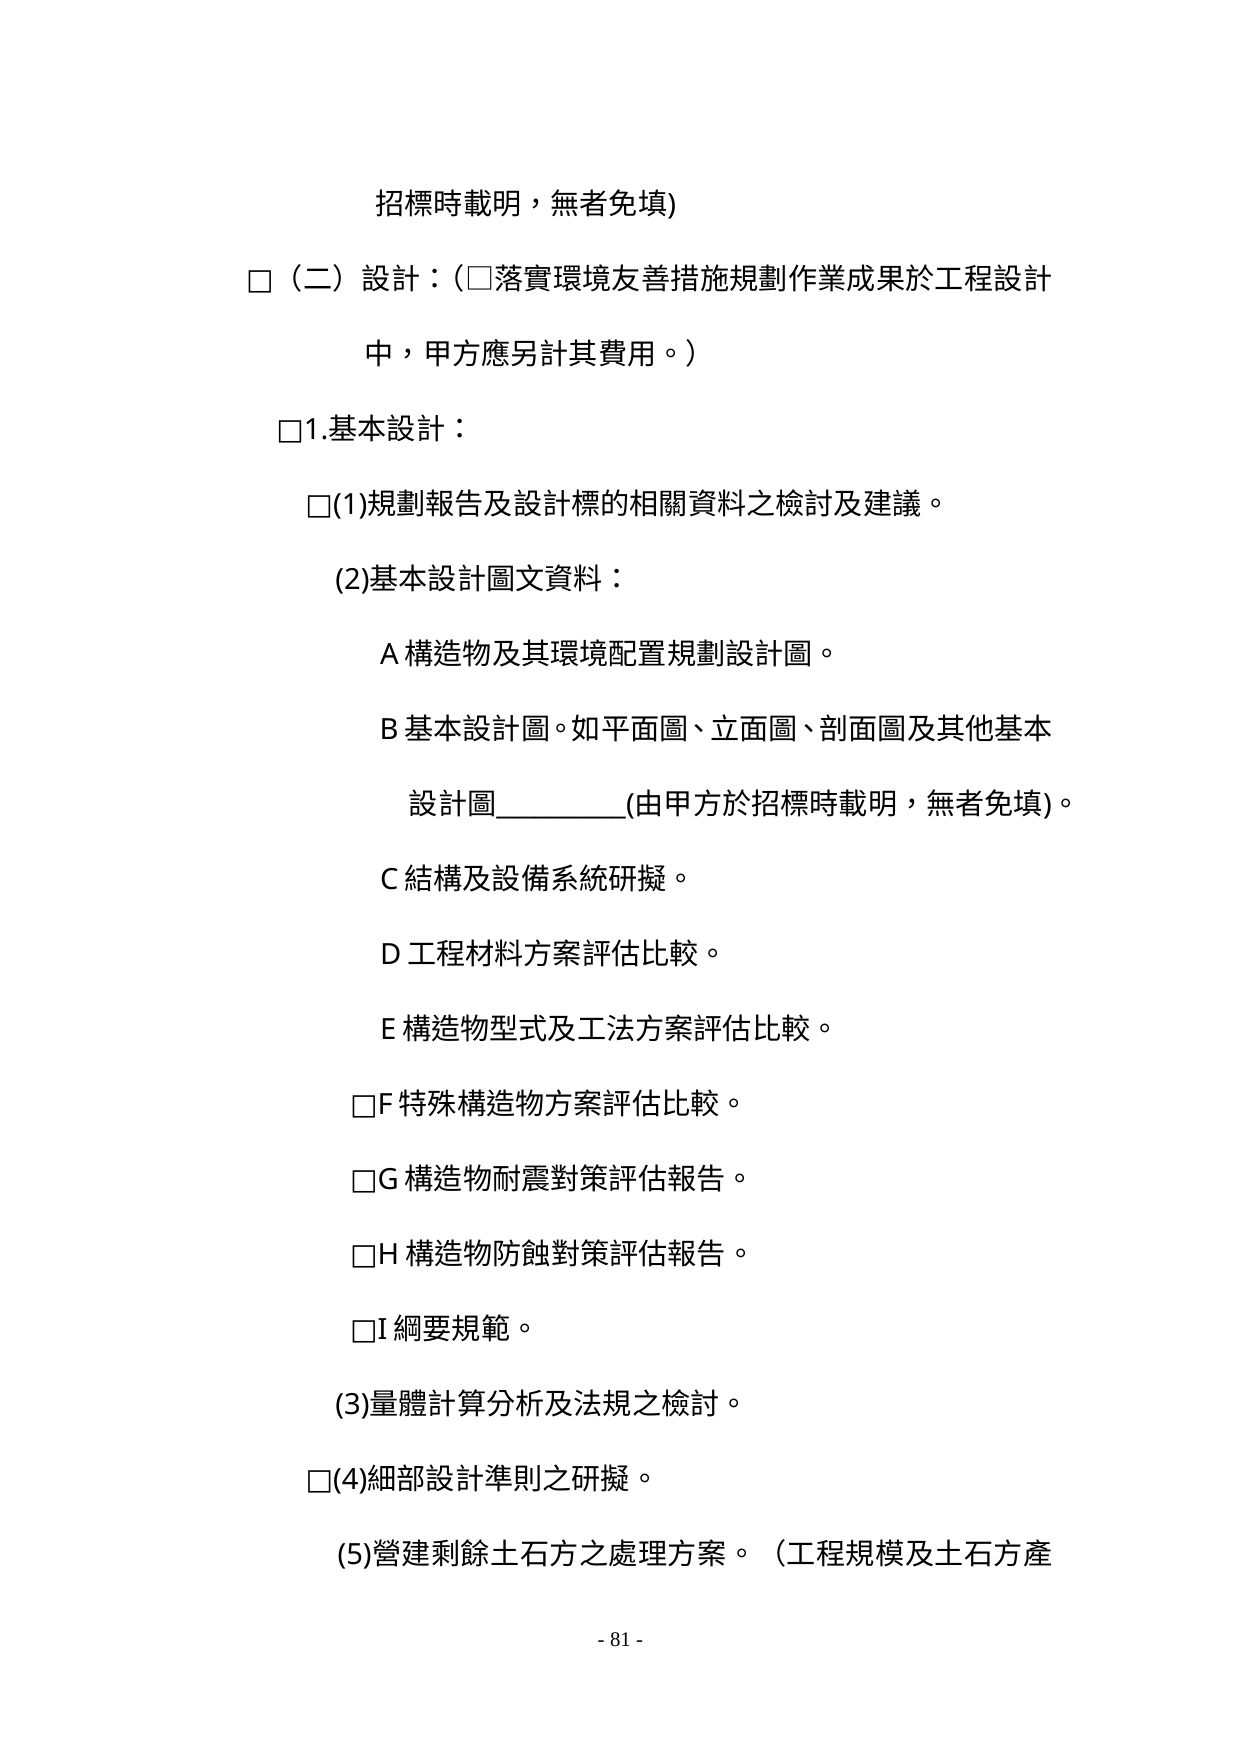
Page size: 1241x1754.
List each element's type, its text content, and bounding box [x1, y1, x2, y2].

text □F特殊構造物方案評估比較。 [350, 1064, 1053, 1139]
text E構造物型式及工法方案評估比較。 [380, 989, 1053, 1064]
text (5)營建剩餘土石方之處理方案。（工程規模及土石方產 [337, 1514, 1053, 1589]
text B基本設計圖。如平面圖、立面圖、剖面圖及其他基本設計圖__________(由甲方於招標時載明，無者免填)。 [379, 689, 1053, 839]
text D工程材料方案評估比較。 [380, 914, 1053, 989]
text C結構及設備系統研擬。 [380, 839, 1053, 914]
text A構造物及其環境配置規劃設計圖。 [380, 614, 1053, 689]
text □(4)細部設計準則之研擬。 [187, 1439, 1053, 1514]
text □1.基本設計： [276, 389, 1053, 464]
text (3)量體計算分析及法規之檢討。 [335, 1364, 1053, 1439]
text □（二）設計：（□落實環境友善措施規劃作業成果於工程設計中，甲方應另計其費用。） [246, 239, 1053, 389]
text □G構造物耐震對策評估報告。 [350, 1139, 1053, 1214]
text □I綱要規範。 [350, 1289, 1053, 1364]
text 招標時載明，無者免填) [330, 164, 1053, 239]
text □H構造物防蝕對策評估報告。 [350, 1214, 1053, 1289]
text (2)基本設計圖文資料： [335, 539, 1053, 614]
text □(1)規劃報告及設計標的相關資料之檢討及建議。 [305, 464, 1053, 539]
